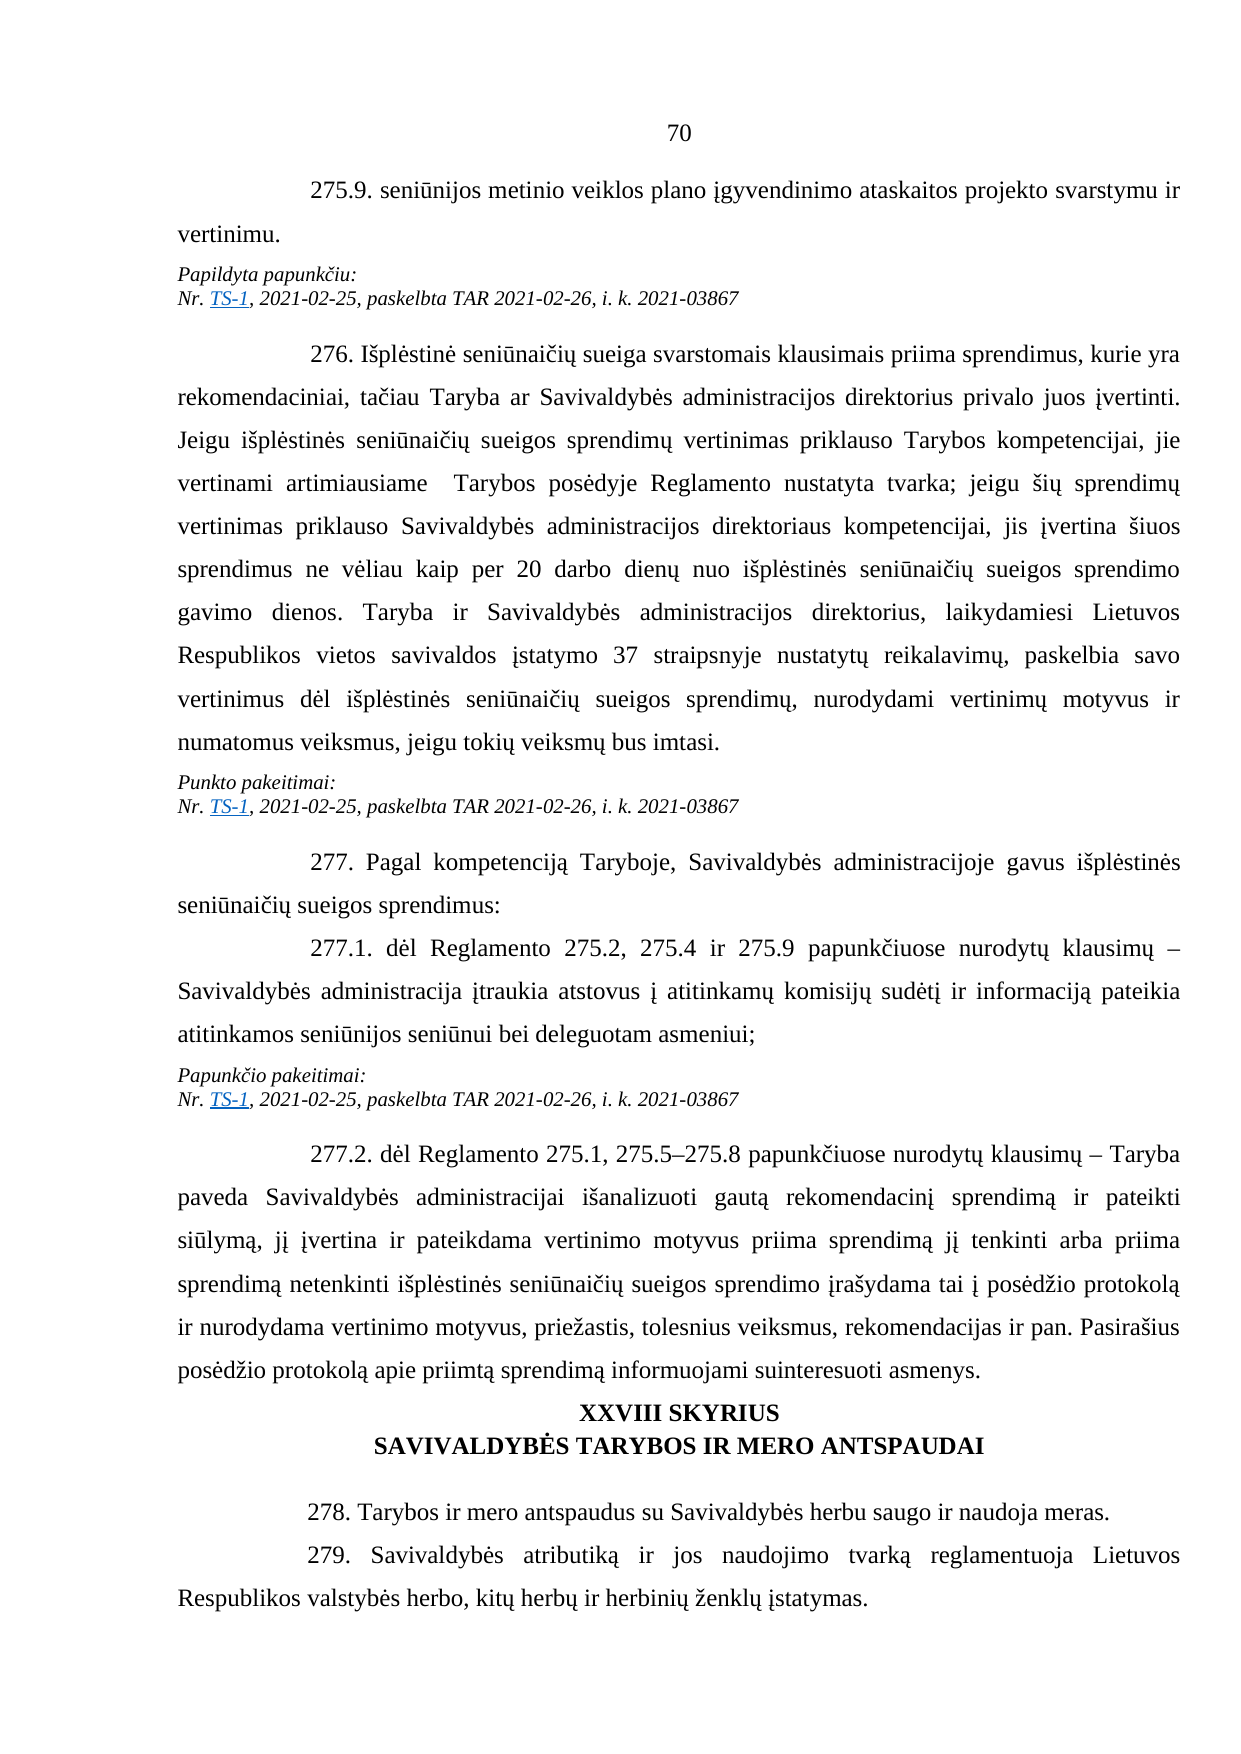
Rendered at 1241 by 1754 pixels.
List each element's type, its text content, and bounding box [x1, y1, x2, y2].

text SAVIVALDYBĖS TARYBOS IR MERO ANTSPAUDAI [177, 1431, 1181, 1460]
text Papunkčio pakeitimai: [177, 1062, 1181, 1087]
text Nr. TS-1, 2021-02-25, paskelbta TAR 2021-02-26, i. k. 2021-03867 [177, 794, 1181, 818]
text 279. Savivaldybės atributiką ir jos naudojimo tvarką reglamentuoja Lietuvos Respublikos valstybės herbo, kitų herbų ir herbinių ženklų įstatymas. [177, 1540, 1181, 1612]
text Nr. TS-1, 2021-02-25, paskelbta TAR 2021-02-26, i. k. 2021-03867 [177, 1087, 1181, 1111]
text 277.2. dėl Reglamento 275.1, 275.5–275.8 papunkčiuose nurodytų klausimų – Taryba paveda Savivaldybės administracijai išanalizuoti gautą rekomendacinį sprendimą ir pateikti siūlymą, jį įvertina ir pateikdama vertinimo motyvus priima sprendimą jį tenkinti arba priima sprendimą netenkinti išplėstinės seniūnaičių sueigos sprendimo įrašydama tai į posėdžio protokolą ir nurodydama vertinimo motyvus, priežastis, tolesnius veiksmus, rekomendacijas ir pan. Pasirašius posėdžio protokolą apie priimtą sprendimą informuojami suinteresuoti asmenys. [177, 1139, 1181, 1384]
text 275.9. seniūnijos metinio veiklos plano įgyvendinimo ataskaitos projekto svarstymu ir vertinimu. [177, 176, 1181, 247]
text 276. Išplėstinė seniūnaičių sueiga svarstomais klausimais priima sprendimus, kurie yra rekomendaciniai, tačiau Taryba ar Savivaldybės administracijos direktorius privalo juos įvertinti. Jeigu išplėstinės seniūnaičių sueigos sprendimų vertinimas priklauso Tarybos kompetencijai, jie vertinami artimiausiame Tarybos posėdyje Reglamento nustatyta tvarka; jeigu šių sprendimų vertinimas priklauso Savivaldybės administracijos direktoriaus kompetencijai, jis įvertina šiuos sprendimus ne vėliau kaip per 20 darbo dienų nuo išplėstinės seniūnaičių sueigos sprendimo gavimo dienos. Taryba ir Savivaldybės administracijos direktorius, laikydamiesi Lietuvos Respublikos vietos savivaldos įstatymo 37 straipsnyje nustatytų reikalavimų, paskelbia savo vertinimus dėl išplėstinės seniūnaičių sueigos sprendimų, nurodydami vertinimų motyvus ir numatomus veiksmus, jeigu tokių veiksmų bus imtasi. [177, 339, 1181, 756]
text 278. Tarybos ir mero antspaudus su Savivaldybės herbu saugo ir naudoja meras. [177, 1497, 1181, 1526]
text Papildyta papunkčiu: [177, 262, 1181, 286]
text XXVIII SKYRIUS [177, 1398, 1181, 1427]
text Punkto pakeitimai: [177, 770, 1181, 794]
text Nr. TS-1, 2021-02-25, paskelbta TAR 2021-02-26, i. k. 2021-03867 [177, 286, 1181, 310]
text 277. Pagal kompetenciją Taryboje, Savivaldybės administracijoje gavus išplėstinės seniūnaičių sueigos sprendimus: [177, 847, 1181, 919]
text 277.1. dėl Reglamento 275.2, 275.4 ir 275.9 papunkčiuose nurodytų klausimų – Savivaldybės administracija įtraukia atstovus į atitinkamų komisijų sudėtį ir informaciją pateikia atitinkamos seniūnijos seniūnui bei deleguotam asmeniui; [177, 933, 1181, 1048]
